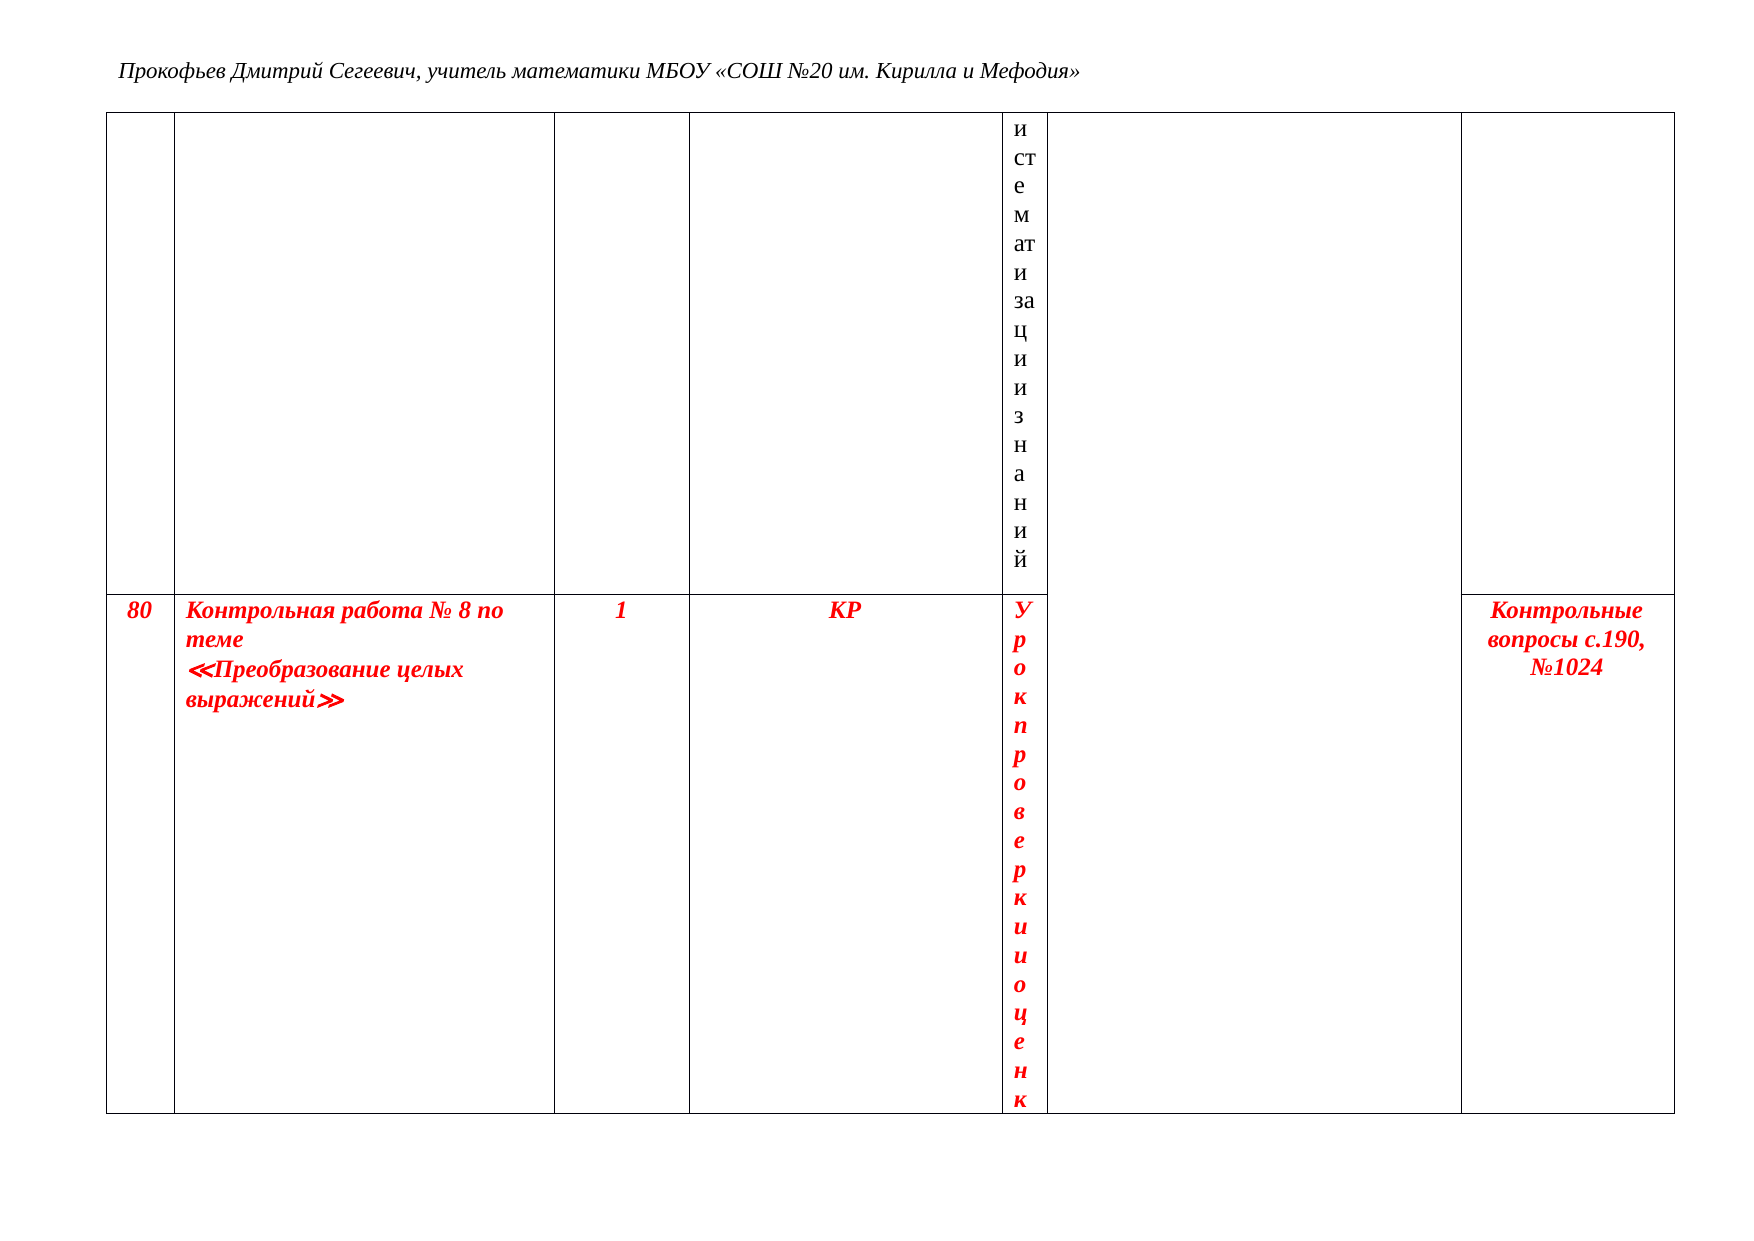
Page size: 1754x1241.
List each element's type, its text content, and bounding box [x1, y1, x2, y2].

table_cell КР [690, 595, 1002, 1112]
table_cell Контрольные вопросы с.190, №1024 [1462, 595, 1674, 1112]
table_cell [1048, 113, 1461, 1112]
table_cell Контрольная работа № 8 по теме ≪Преобразование целых выражений≫ [175, 595, 554, 1112]
table_cell [1462, 113, 1674, 594]
table_cell [107, 113, 174, 594]
table_cell [555, 113, 689, 594]
table_cell [175, 113, 554, 594]
table_cell [690, 113, 1002, 594]
table_cell Урок проверки и оценк [1003, 595, 1047, 1112]
table_cell 1 [555, 595, 689, 1112]
table_cell 80 [107, 595, 174, 1112]
table_cell истематизации знаний [1003, 113, 1047, 594]
